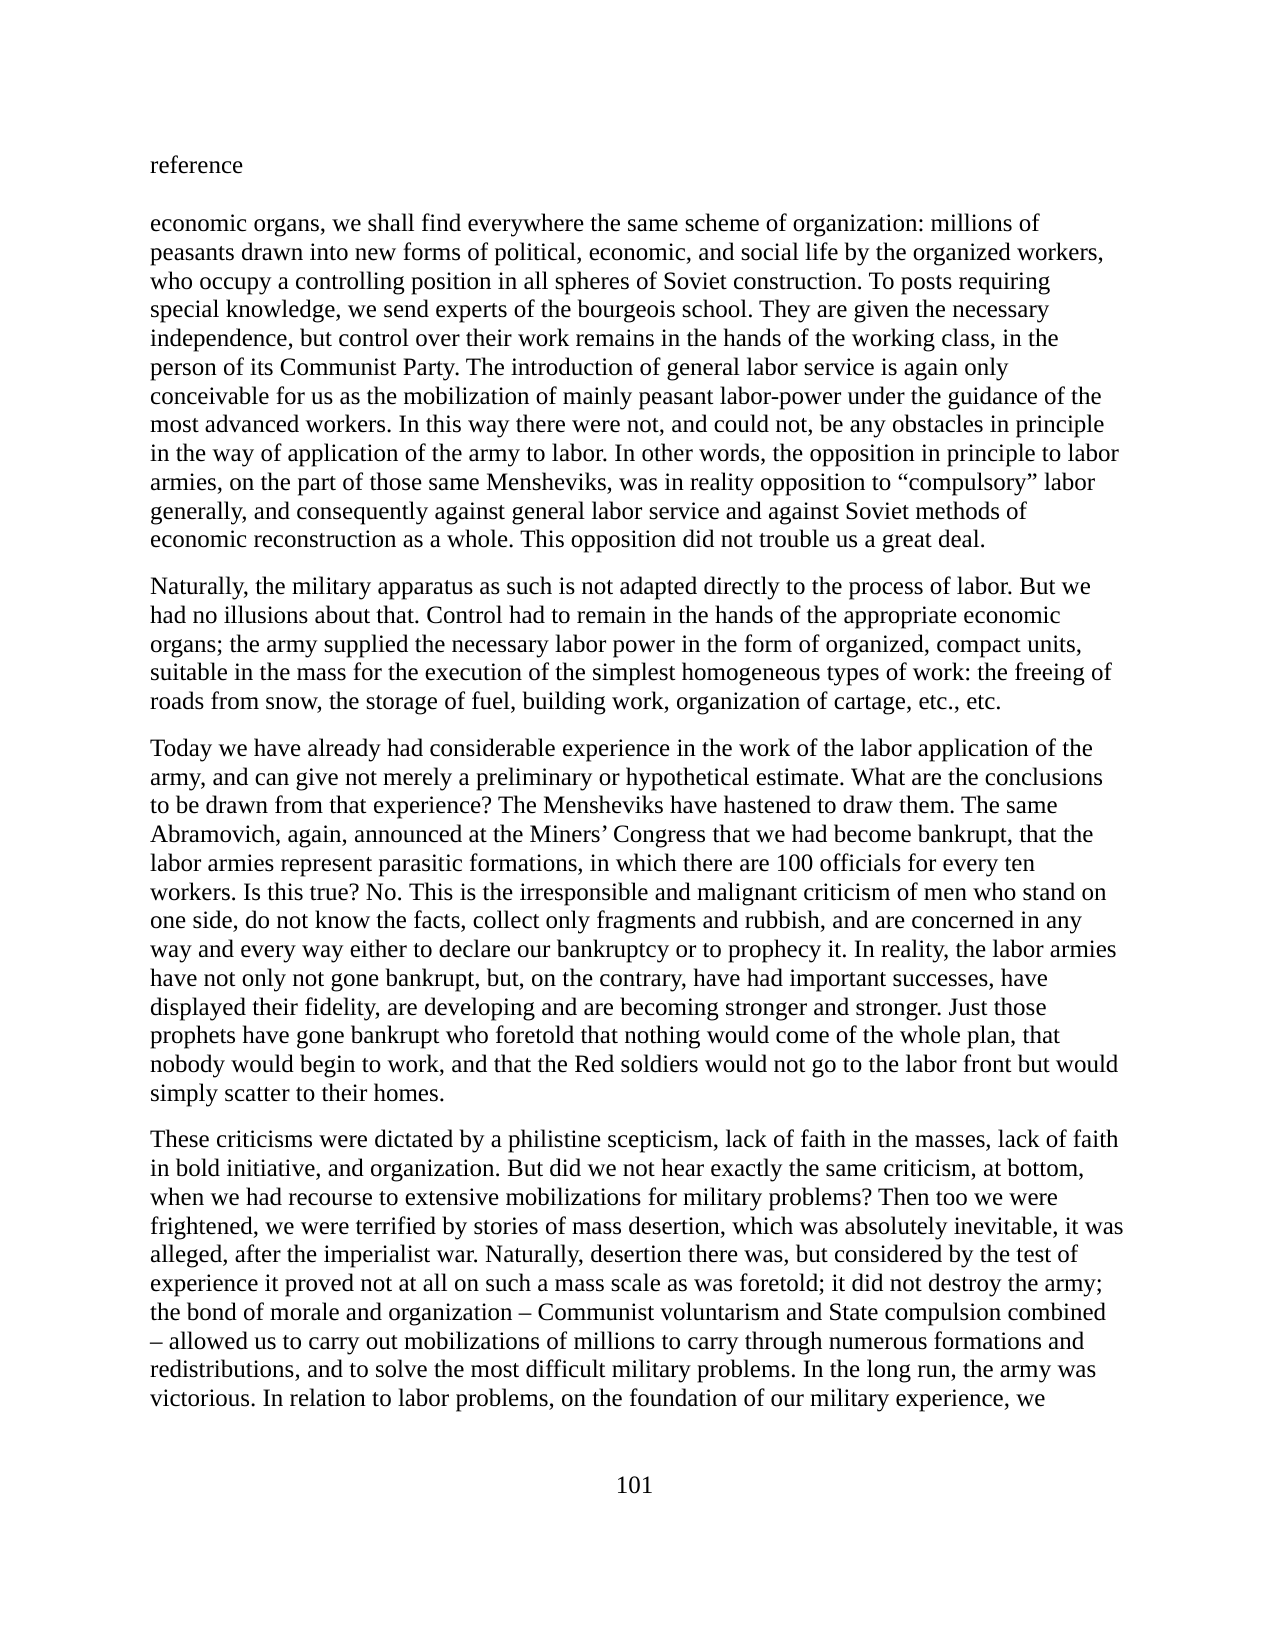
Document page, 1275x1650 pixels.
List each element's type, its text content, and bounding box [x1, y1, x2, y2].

text These criticisms were dictated by a philistine scepticism, lack of faith in the masses, lack of faith in bold initiative, and organization. But did we not hear exactly the same criticism, at bottom, when we had recourse to extensive mobilizations for military problems? Then too we were frightened, we were terrified by stories of mass desertion, which was absolutely inevitable, it was alleged, after the imperialist war. Naturally, desertion there was, but considered by the test of experience it proved not at all on such a mass scale as was foretold; it did not destroy the army; the bond of morale and organization – Communist voluntarism and State compulsion combined – allowed us to carry out mobilizations of millions to carry through numerous formations and redistributions, and to solve the most difficult military problems. In the long run, the army was victorious. In relation to labor problems, on the foundation of our military experience, we [150, 1124, 1125, 1412]
text Naturally, the military apparatus as such is not adapted directly to the process of labor. But we had no illusions about that. Control had to remain in the hands of the appropriate economic organs; the army supplied the necessary labor power in the form of organized, compact units, suitable in the mass for the execution of the simplest homogeneous types of work: the freeing of roads from snow, the storage of fuel, building work, organization of cartage, etc., etc. [150, 571, 1125, 715]
text Today we have already had considerable experience in the work of the labor application of the army, and can give not merely a preliminary or hypothetical estimate. What are the conclusions to be drawn from that experience? The Mensheviks have hastened to draw them. The same Abramovich, again, announced at the Miners’ Congress that we had become bankrupt, that the labor armies represent parasitic formations, in which there are 100 officials for every ten workers. Is this true? No. This is the irresponsible and malignant criticism of men who stand on one side, do not know the facts, collect only fragments and rubbish, and are concerned in any way and every way either to declare our bankruptcy or to prophecy it. In reality, the labor armies have not only not gone bankrupt, but, on the contrary, have had important successes, have displayed their fidelity, are developing and are becoming stronger and stronger. Just those prophets have gone bankrupt who foretold that nothing would come of the whole plan, that nobody would begin to work, and that the Red soldiers would not go to the labor front but would simply scatter to their homes. [150, 733, 1125, 1107]
text economic organs, we shall find everywhere the same scheme of organization: millions of peasants drawn into new forms of political, economic, and social life by the organized workers, who occupy a controlling position in all spheres of Soviet construction. To posts requiring special knowledge, we send experts of the bourgeois school. They are given the necessary independence, but control over their work remains in the hands of the working class, in the person of its Communist Party. The introduction of general labor service is again only conceivable for us as the mobilization of mainly peasant labor-power under the guidance of the most advanced workers. In this way there were not, and could not, be any obstacles in principle in the way of application of the army to labor. In other words, the opposition in principle to labor armies, on the part of those same Mensheviks, was in reality opposition to “compulsory” labor generally, and consequently against general labor service and against Soviet methods of economic reconstruction as a whole. This opposition did not trouble us a great deal. [150, 208, 1125, 553]
